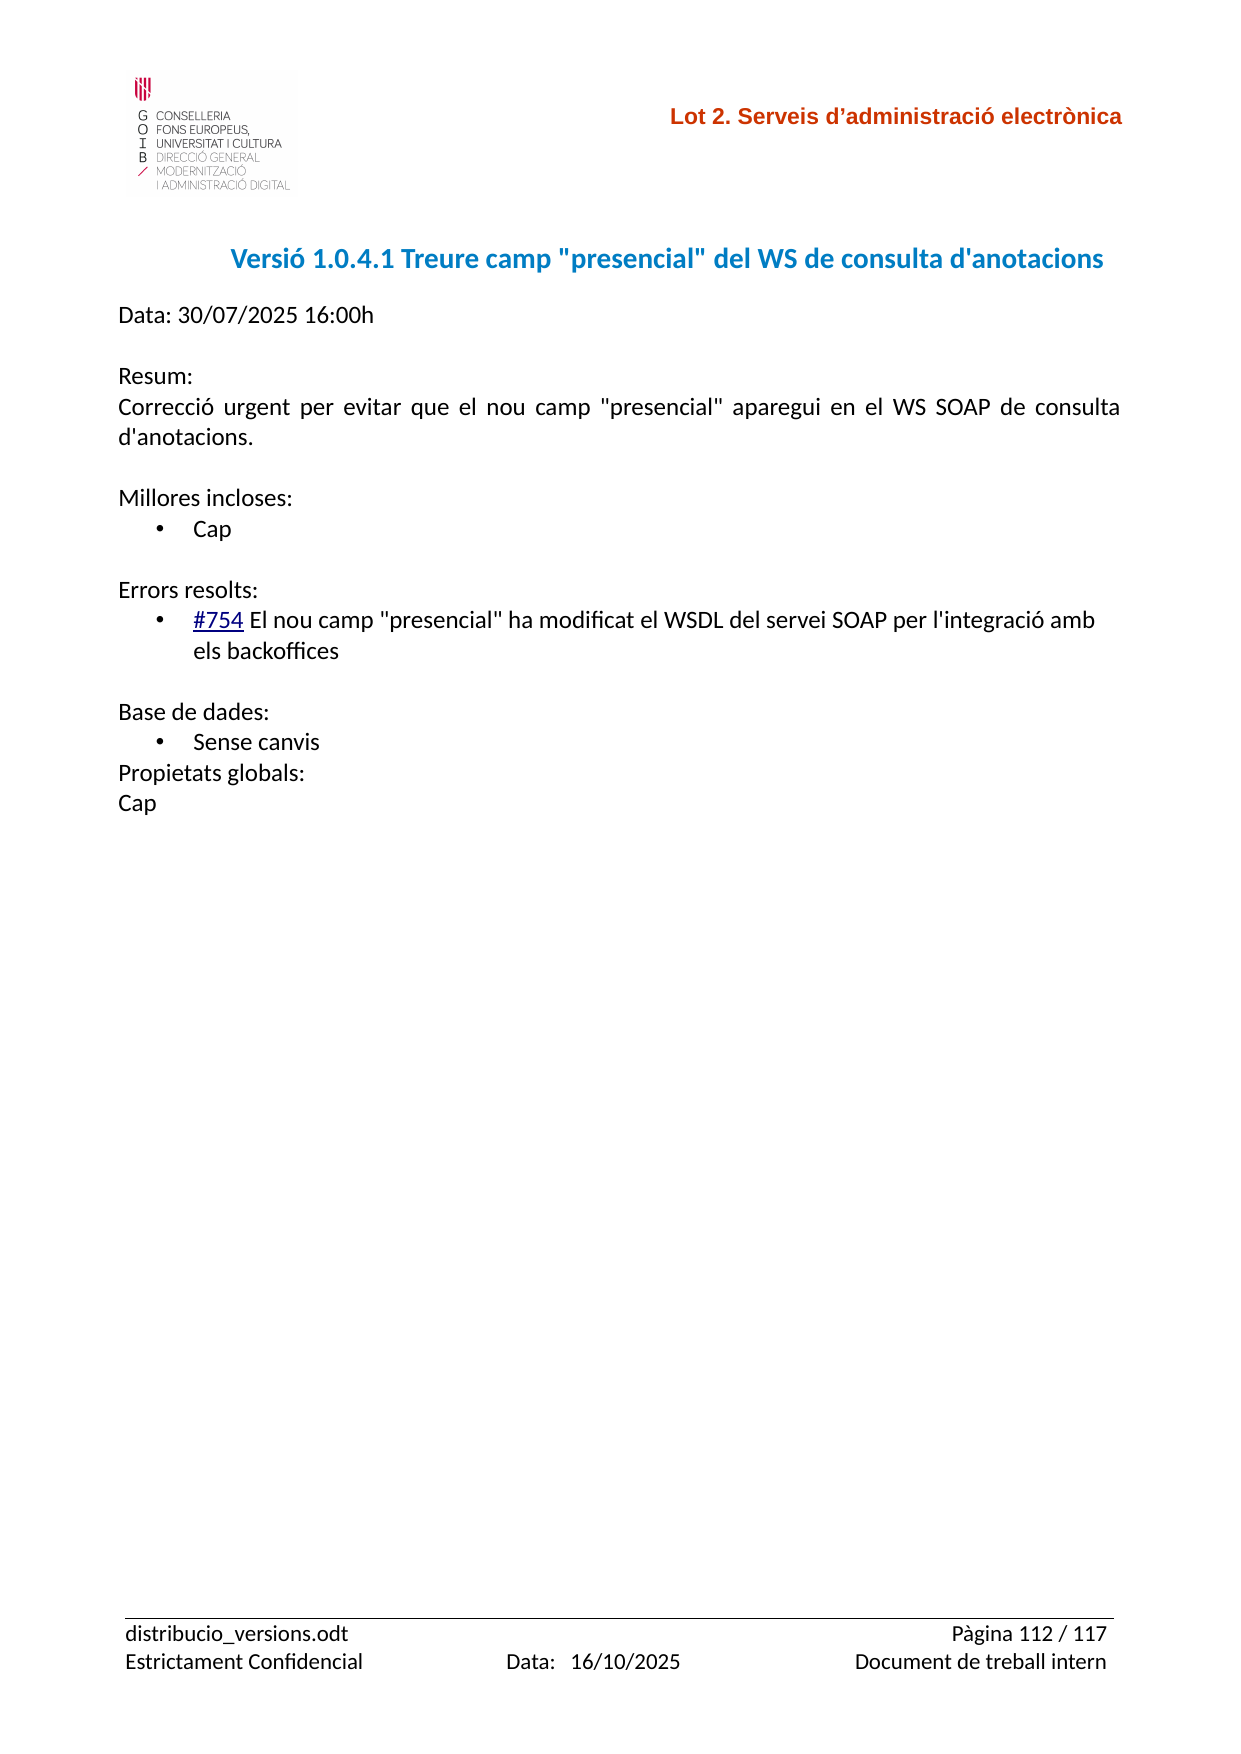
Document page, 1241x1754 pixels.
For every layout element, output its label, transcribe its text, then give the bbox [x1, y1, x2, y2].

subtitle Versió 1.0.4.1 Treure camp "presencial" del WS de consulta d'anotacions [153, 240, 1122, 275]
list #754 El nou camp "presencial" ha modificat el WSDL del servei SOAP per l'integració amb els backoffices [156, 604, 1122, 665]
text Propietats globals: [118, 757, 1122, 787]
text Millores incloses: [118, 482, 1122, 513]
text Errors resolts: [118, 574, 1122, 604]
text Base de dades: [118, 696, 1122, 726]
text Cap [118, 787, 1122, 818]
text Data: 30/07/2025 16:00h [118, 299, 1122, 329]
text Resum: [118, 360, 1122, 391]
list Sense canvis [156, 726, 1122, 757]
picture [126, 70, 299, 197]
list Cap [156, 513, 1122, 543]
text Correcció urgent per evitar que el nou camp "presencial" aparegui en el WS SOAP de consulta d'anotacions. [118, 391, 1122, 452]
